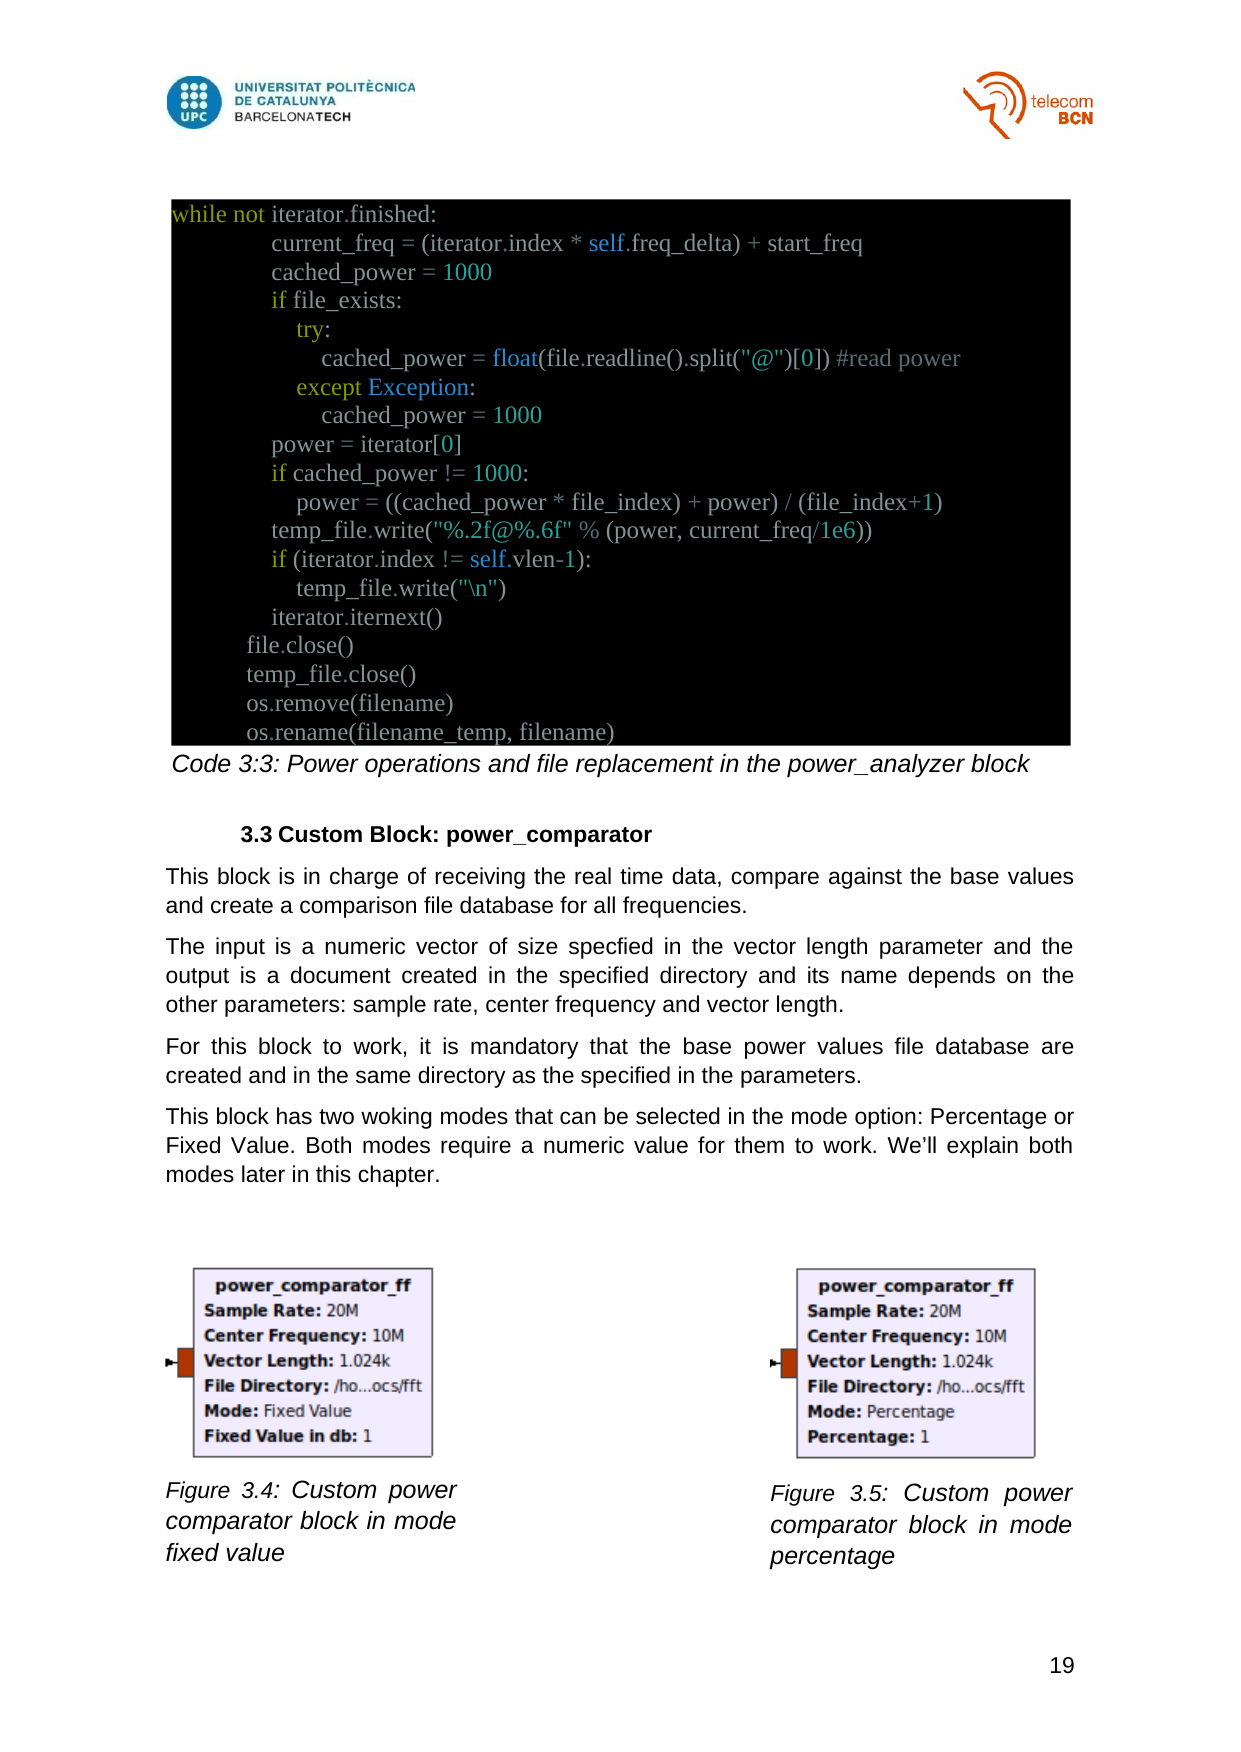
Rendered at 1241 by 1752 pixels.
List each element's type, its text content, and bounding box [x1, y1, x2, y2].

list Custom Block: power_comparator [240, 821, 1075, 848]
text Code 3:3: Power operations and file replacement in the power_analyzer block [171, 746, 1071, 777]
text The input is a numeric vector of size specfied in the vector length parameter and the output is a document created in the specified directory and its name depends on the other parameters: sample rate, center frequency and vector length. [165, 933, 1075, 1018]
text For this block to work, it is mandatory that the base power values file database are created and in the same directory as the specified in the parameters. [165, 1033, 1075, 1088]
picture [165, 1254, 460, 1472]
text Figure 3.5: Custom power comparator block in mode percentage [770, 1476, 1075, 1570]
text This block has two woking modes that can be selected in the mode option: Percentage or Fixed Value. Both modes require a numeric value for them to work. We’ll explain both modes later in this chapter. [165, 1103, 1075, 1187]
text Figure 3.4: Custom power comparator block in mode fixed value [165, 1472, 459, 1566]
text This block is in charge of receiving the real time data, compare against the base values and create a comparison file database for all frequencies. [165, 863, 1075, 918]
picture [167, 76, 416, 129]
picture [770, 1256, 1075, 1476]
picture [954, 66, 1096, 139]
